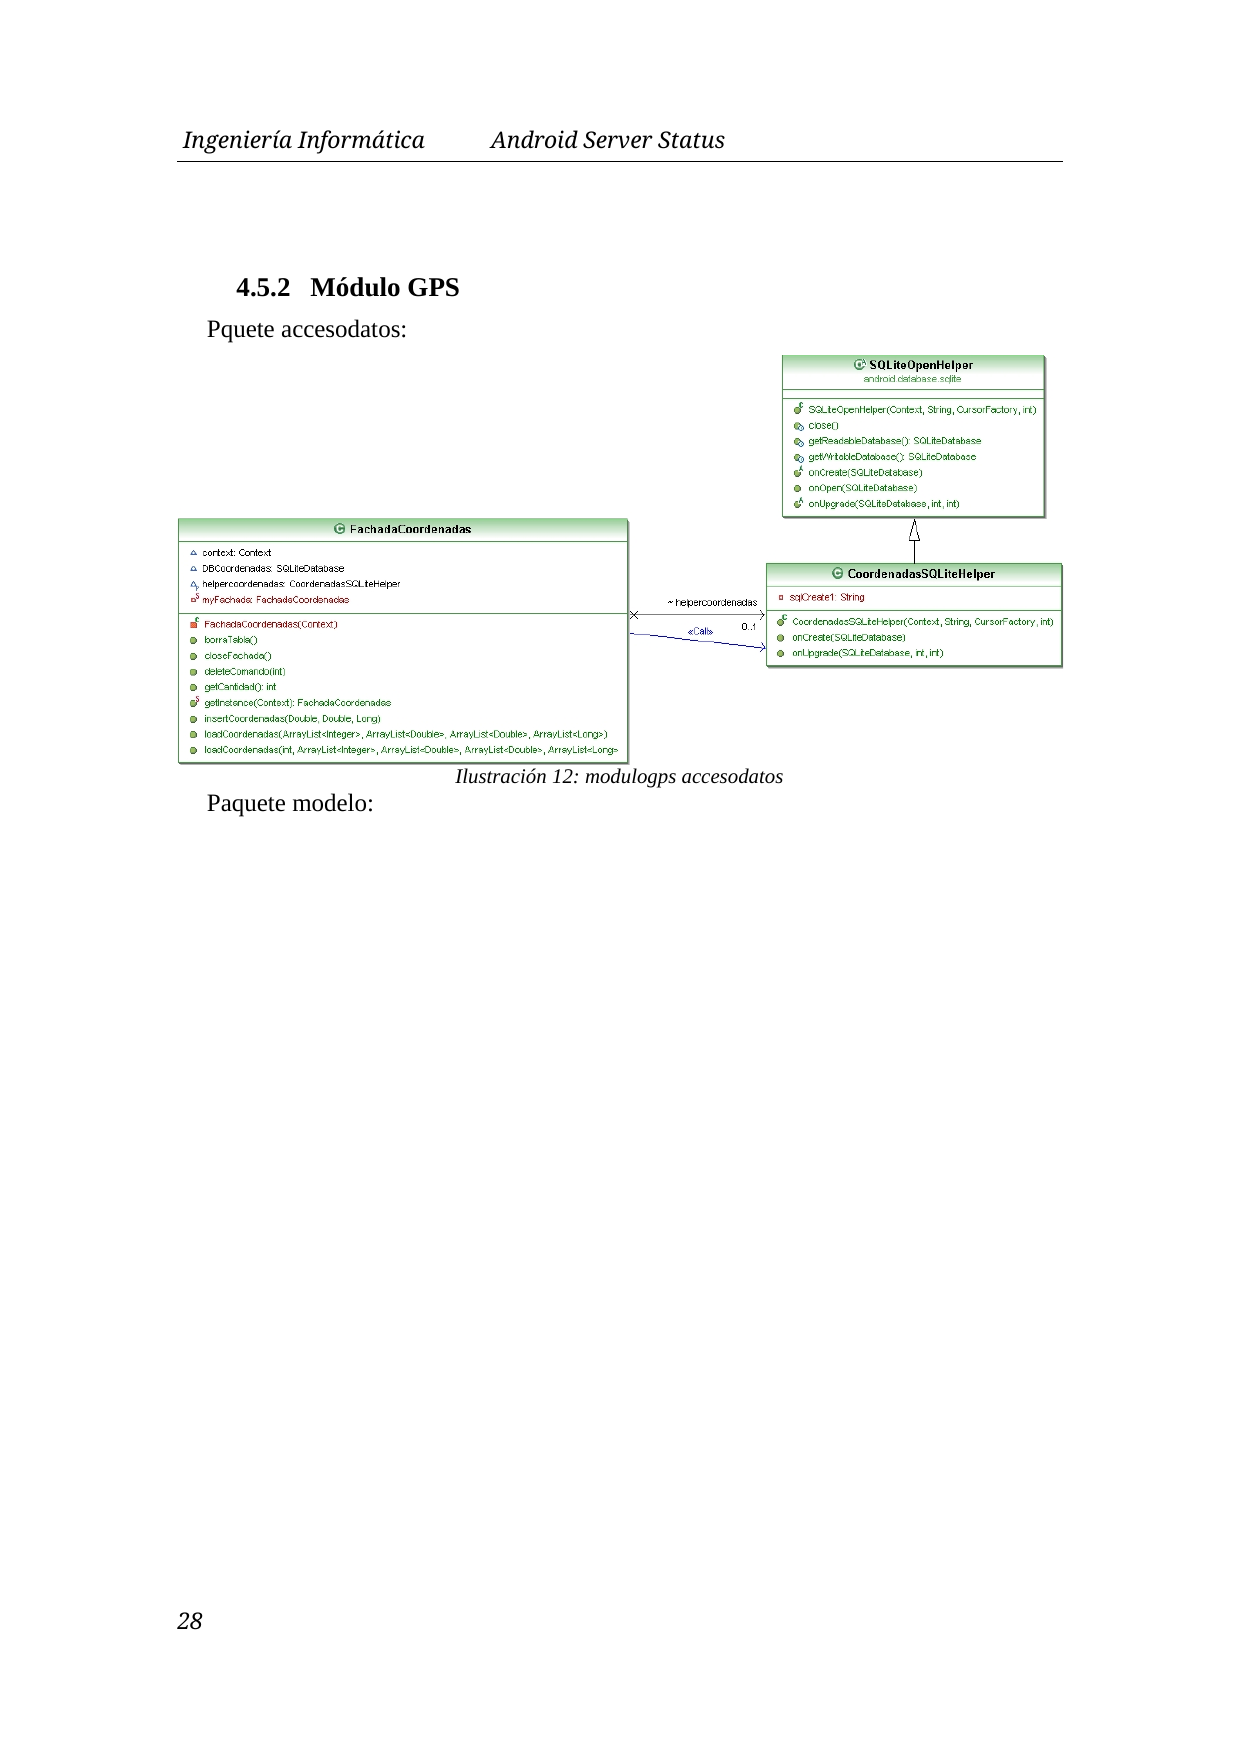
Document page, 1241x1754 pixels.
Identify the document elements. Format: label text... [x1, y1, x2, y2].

text Ilustración 12: modulogps accesodatos [177, 765, 1063, 788]
subtitle Módulo GPS [236, 271, 1004, 303]
text Paquete modelo: [177, 788, 1063, 817]
picture [177, 355, 1064, 765]
text Pquete accesodatos: [177, 314, 1063, 343]
